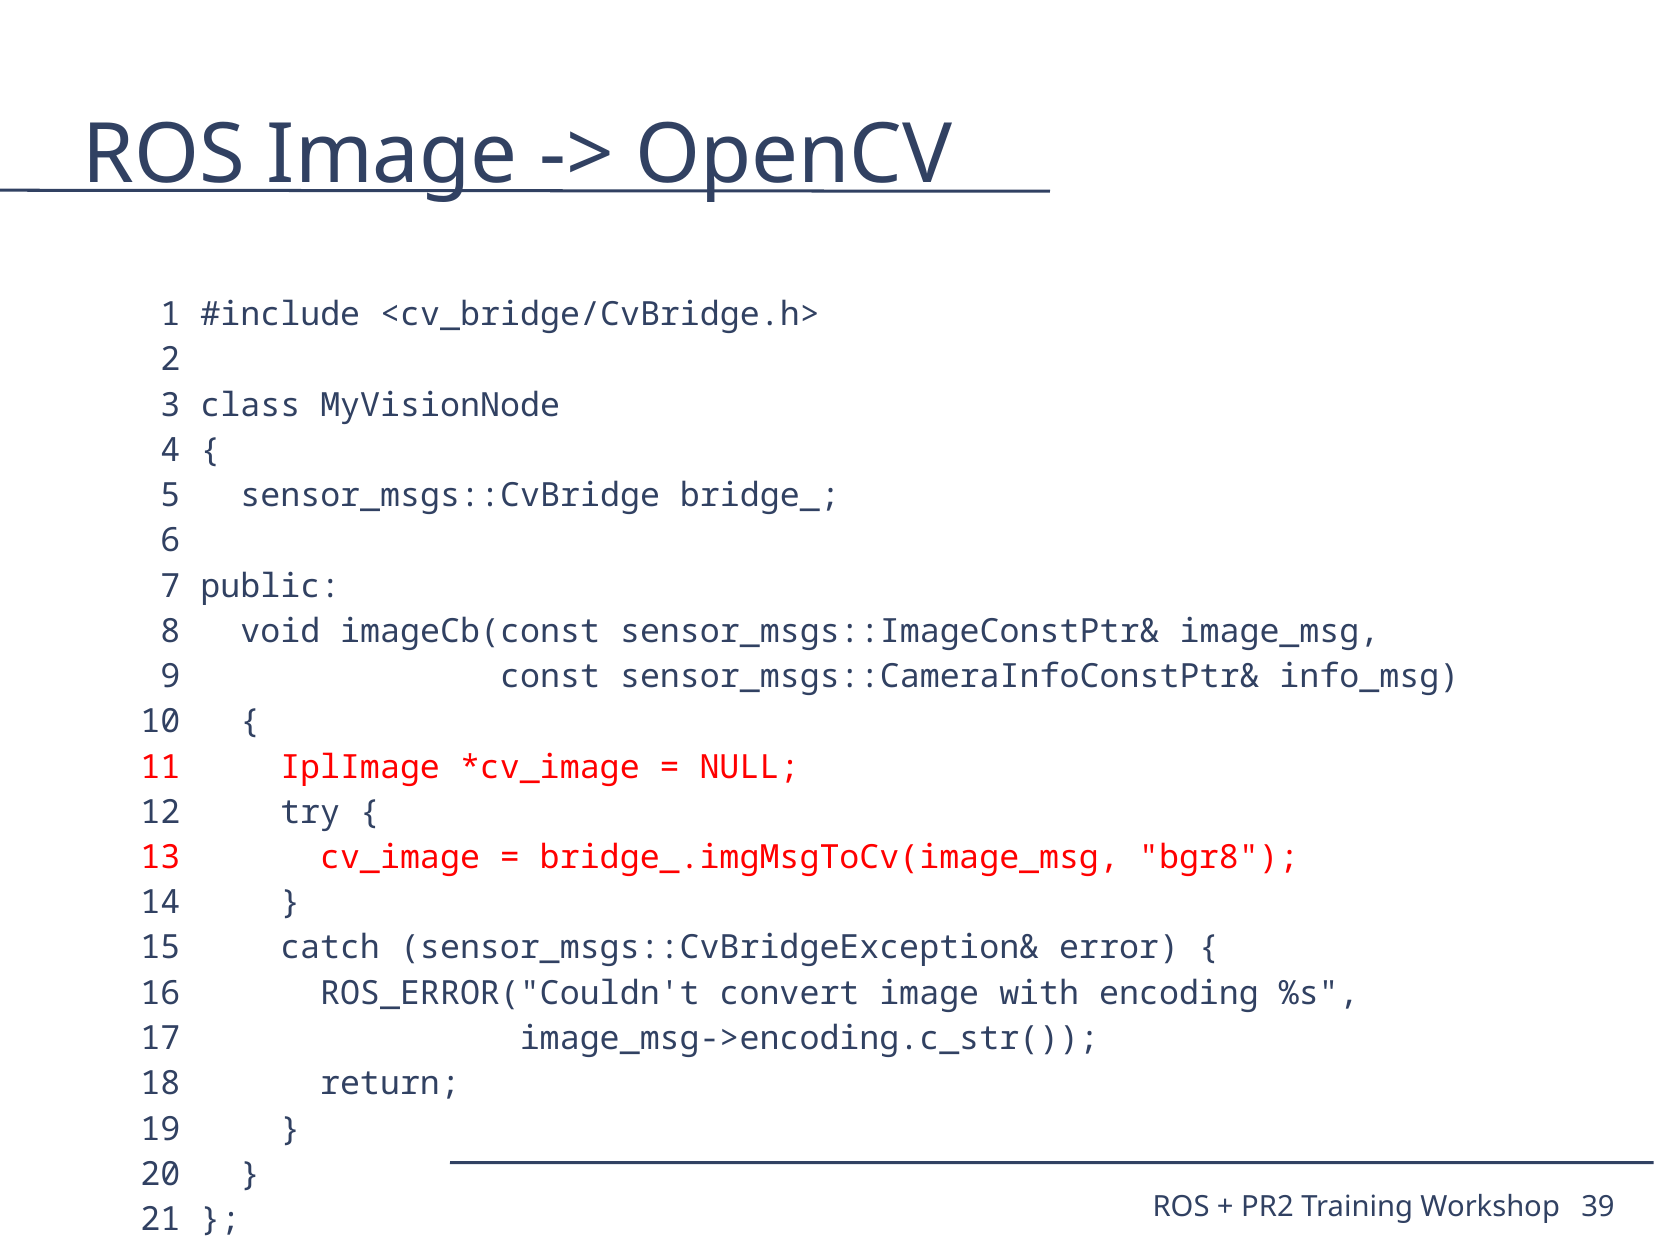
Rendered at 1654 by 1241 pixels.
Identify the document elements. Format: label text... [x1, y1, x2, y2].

list 1 #include <cv_bridge/CvBridge.h> 2 3 class MyVisionNode 4 { 5 sensor_msgs::CvBridge bridge_; 6 7 public: 8 void imageCb(const sensor_msgs::ImageConstPtr& image_msg, 9 const sensor_msgs::CameraInfoConstPtr& info_msg) 10 { 11 IplImage *cv_image = NULL; 12 try { 13 cv_image = bridge_.imgMsgToCv(image_msg, "bgr8"); 14 } 15 catch (sensor_msgs::CvBridgeException& error) { 16 ROS_ERROR("Couldn't convert image with encoding %s", 17 image_msg->encoding.c_str()); 18 return; 19 } 20 } 21 }; [82, 290, 1571, 1109]
title ROS Image -> OpenCV [82, 75, 1571, 226]
